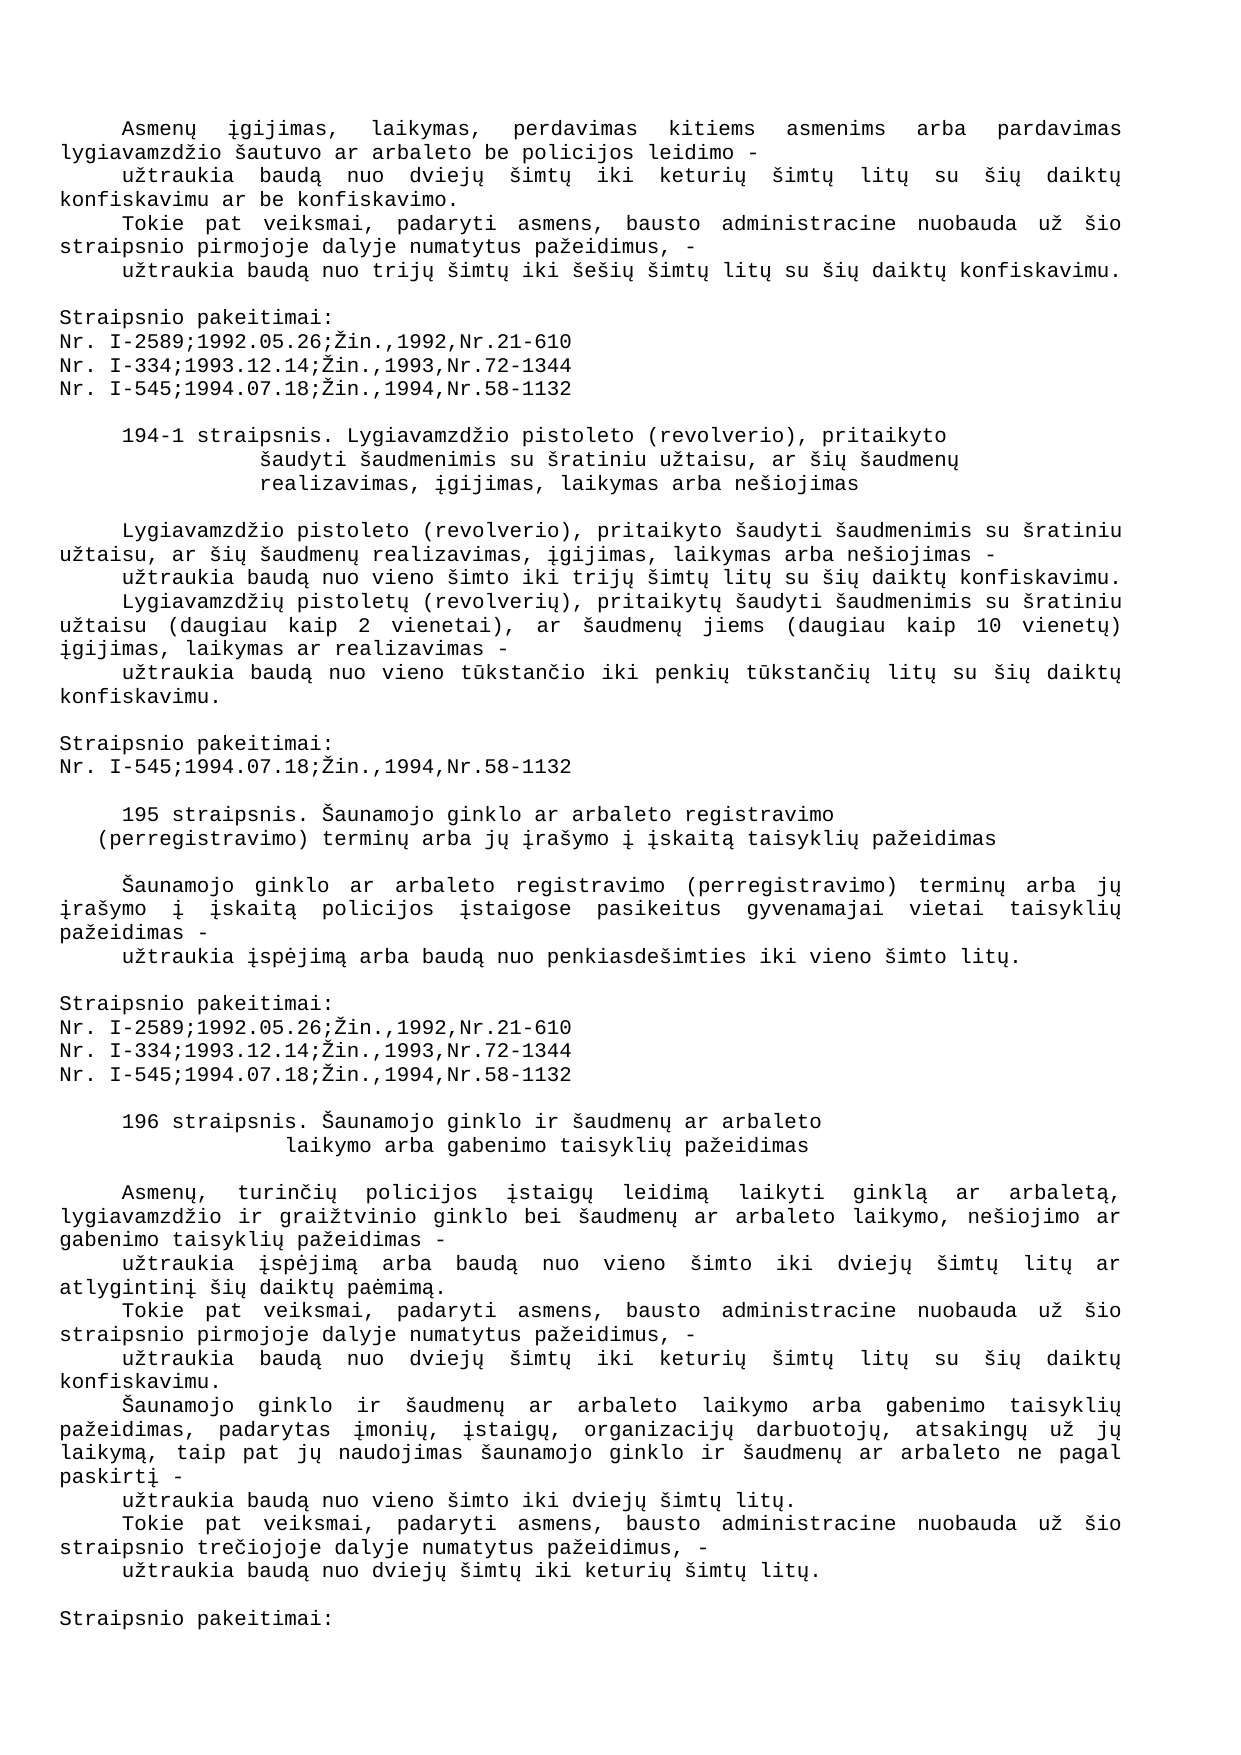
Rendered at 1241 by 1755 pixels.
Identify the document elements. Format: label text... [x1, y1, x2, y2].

text (perregistravimo) terminų arba jų įrašymo į įskaitą taisyklių pažeidimas [59, 827, 1122, 851]
text užtraukia baudą nuo trijų šimtų iki šešių šimtų litų su šių daiktų konfiskavimu. [59, 260, 1122, 284]
text 195 straipsnis. Šaunamojo ginklo ar arbaleto registravimo [59, 804, 1122, 827]
text užtraukia baudą nuo dviejų šimtų iki keturių šimtų litų. [59, 1561, 1122, 1584]
text Nr. I-545;1994.07.18;Žin.,1994,Nr.58-1132 [59, 757, 1122, 780]
text užtraukia įspėjimą arba baudą nuo penkiasdešimties iki vieno šimto litų. [59, 946, 1122, 969]
text 196 straipsnis. Šaunamojo ginklo ir šaudmenų ar arbaleto [59, 1111, 1122, 1135]
text Straipsnio pakeitimai: [59, 307, 1122, 331]
text užtraukia baudą nuo dviejų šimtų iki keturių šimtų litų su šių daiktų konfiskavimu ar be konfiskavimo. [59, 165, 1122, 213]
text Lygiavamzdžių pistoletų (revolverių), pritaikytų šaudyti šaudmenimis su šratiniu užtaisu (daugiau kaip 2 vienetai), ar šaudmenų jiems (daugiau kaip 10 vienetų) įgijimas, laikymas ar realizavimas - [59, 591, 1122, 662]
text Nr. I-334;1993.12.14;Žin.,1993,Nr.72-1344 [59, 1040, 1122, 1064]
text šaudyti šaudmenimis su šratiniu užtaisu, ar šių šaudmenų [59, 449, 1122, 473]
text užtraukia įspėjimą arba baudą nuo vieno šimto iki dviejų šimtų litų ar atlygintinį šių daiktų paėmimą. [59, 1253, 1122, 1300]
text Šaunamojo ginklo ar arbaleto registravimo (perregistravimo) terminų arba jų įrašymo į įskaitą policijos įstaigose pasikeitus gyvenamajai vietai taisyklių pažeidimas - [59, 875, 1122, 946]
text Straipsnio pakeitimai: [59, 733, 1122, 757]
text Nr. I-2589;1992.05.26;Žin.,1992,Nr.21-610 [59, 331, 1122, 354]
text Asmenų įgijimas, laikymas, perdavimas kitiems asmenims arba pardavimas lygiavamzdžio šautuvo ar arbaleto be policijos leidimo - [59, 118, 1122, 165]
text Straipsnio pakeitimai: [59, 993, 1122, 1017]
text užtraukia baudą nuo vieno tūkstančio iki penkių tūkstančių litų su šių daiktų konfiskavimu. [59, 662, 1122, 709]
text laikymo arba gabenimo taisyklių pažeidimas [59, 1135, 1122, 1158]
text Nr. I-545;1994.07.18;Žin.,1994,Nr.58-1132 [59, 378, 1122, 402]
text Straipsnio pakeitimai: [59, 1608, 1122, 1631]
text realizavimas, įgijimas, laikymas arba nešiojimas [59, 473, 1122, 496]
text Šaunamojo ginklo ir šaudmenų ar arbaleto laikymo arba gabenimo taisyklių pažeidimas, padarytas įmonių, įstaigų, organizacijų darbuotojų, atsakingų už jų laikymą, taip pat jų naudojimas šaunamojo ginklo ir šaudmenų ar arbaleto ne pagal paskirtį - [59, 1395, 1122, 1489]
text Nr. I-545;1994.07.18;Žin.,1994,Nr.58-1132 [59, 1064, 1122, 1088]
text Tokie pat veiksmai, padaryti asmens, bausto administracine nuobauda už šio straipsnio pirmojoje dalyje numatytus pažeidimus, - [59, 213, 1122, 260]
text užtraukia baudą nuo vieno šimto iki trijų šimtų litų su šių daiktų konfiskavimu. [59, 567, 1122, 591]
text Tokie pat veiksmai, padaryti asmens, bausto administracine nuobauda už šio straipsnio trečiojoje dalyje numatytus pažeidimus, - [59, 1513, 1122, 1561]
text 194-1 straipsnis. Lygiavamzdžio pistoleto (revolverio), pritaikyto [59, 426, 1122, 449]
text Nr. I-2589;1992.05.26;Žin.,1992,Nr.21-610 [59, 1017, 1122, 1040]
text Asmenų, turinčių policijos įstaigų leidimą laikyti ginklą ar arbaletą, lygiavamzdžio ir graižtvinio ginklo bei šaudmenų ar arbaleto laikymo, nešiojimo ar gabenimo taisyklių pažeidimas - [59, 1182, 1122, 1253]
text Nr. I-334;1993.12.14;Žin.,1993,Nr.72-1344 [59, 354, 1122, 378]
text užtraukia baudą nuo vieno šimto iki dviejų šimtų litų. [59, 1489, 1122, 1513]
text Lygiavamzdžio pistoleto (revolverio), pritaikyto šaudyti šaudmenimis su šratiniu užtaisu, ar šių šaudmenų realizavimas, įgijimas, laikymas arba nešiojimas - [59, 520, 1122, 567]
text užtraukia baudą nuo dviejų šimtų iki keturių šimtų litų su šių daiktų konfiskavimu. [59, 1348, 1122, 1395]
text Tokie pat veiksmai, padaryti asmens, bausto administracine nuobauda už šio straipsnio pirmojoje dalyje numatytus pažeidimus, - [59, 1300, 1122, 1348]
